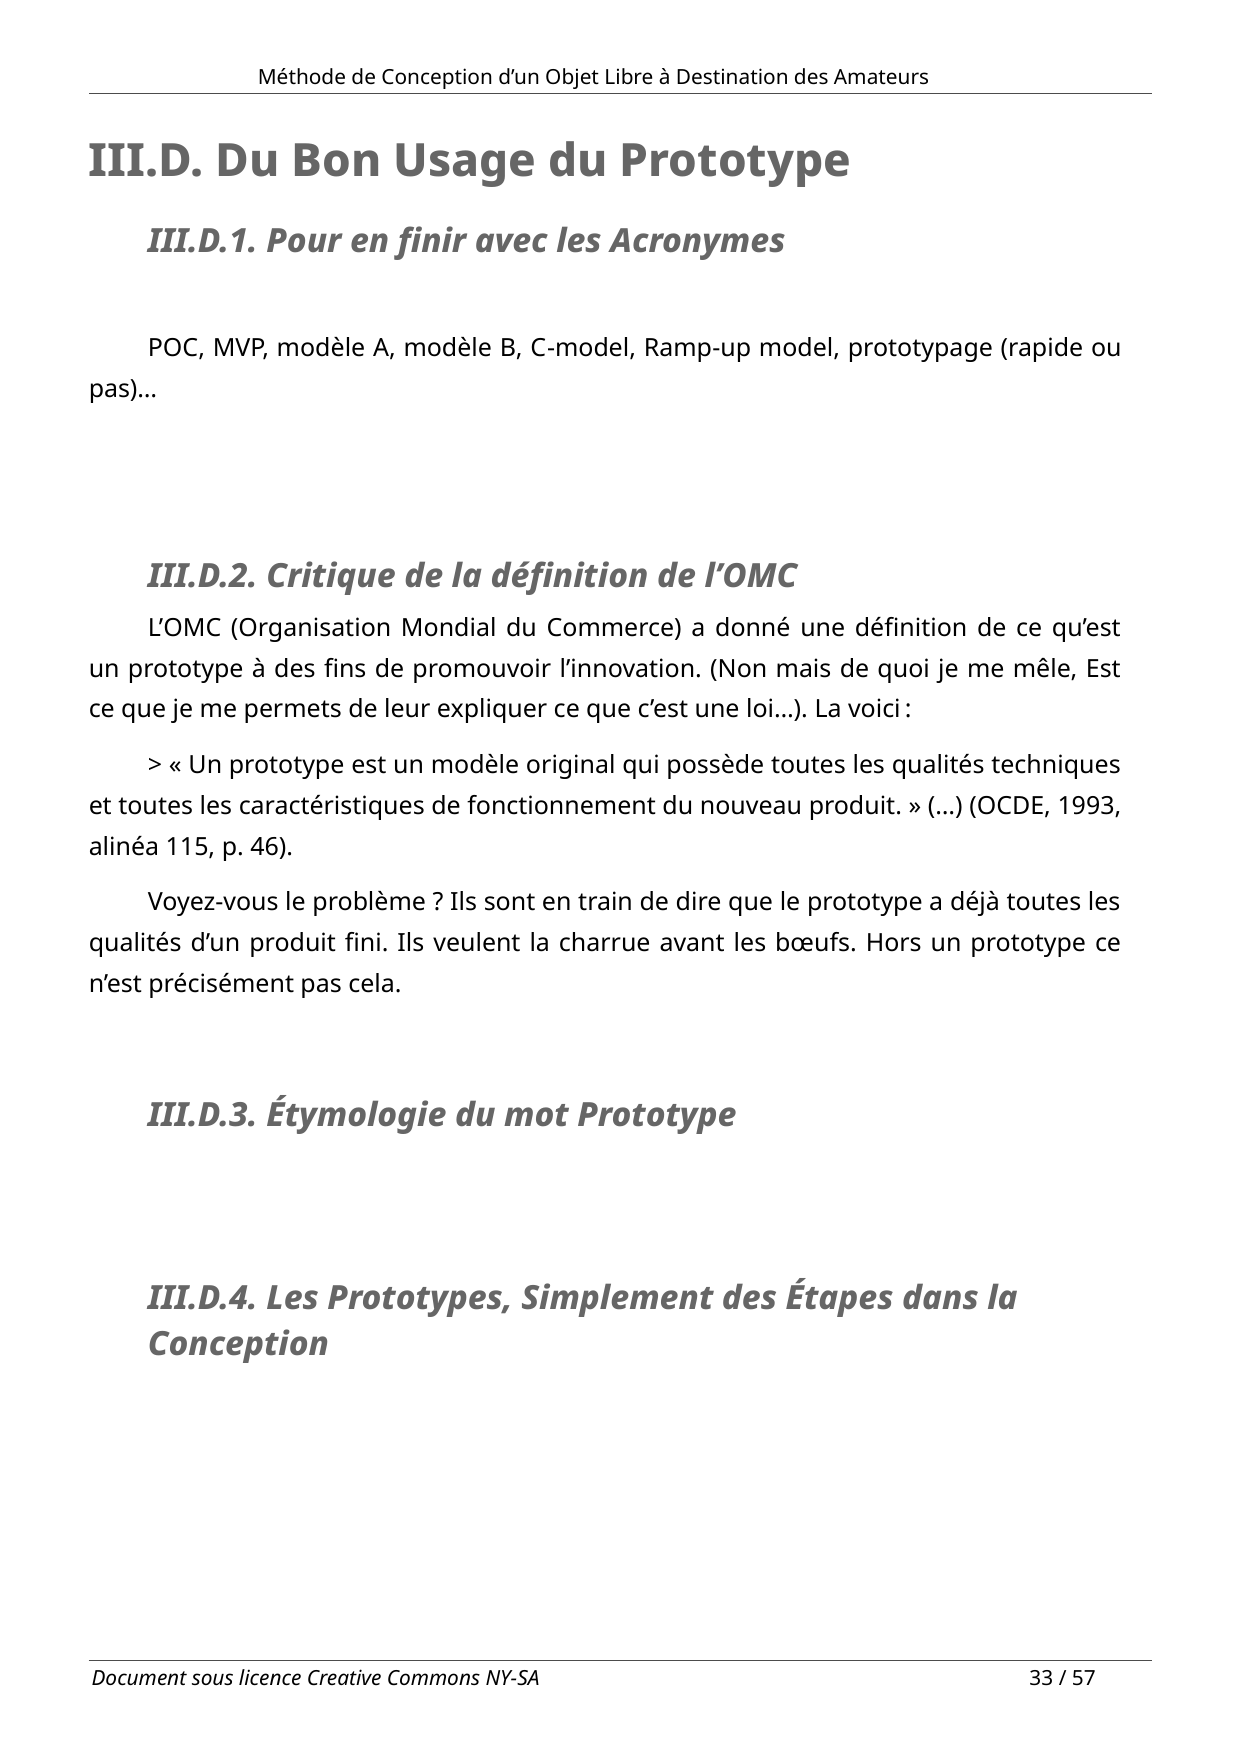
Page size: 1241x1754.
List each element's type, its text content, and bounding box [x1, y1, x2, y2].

subtitle Critique de la définition de l’OMC [148, 551, 1152, 597]
subtitle Du Bon Usage du Prototype [88, 127, 1152, 189]
subtitle Pour en finir avec les Acronymes [148, 216, 1152, 262]
subtitle Étymologie du mot Prototype [148, 1091, 1152, 1136]
text L’OMC (Organisation Mondial du Commerce) a donné une définition de ce qu’est un prototype à des fins de promouvoir l’innovation. (Non mais de quoi je me mêle, Est ce que je me permets de leur expliquer ce que c’est une loi…). La voici : [88, 609, 1122, 725]
subtitle Les Prototypes, Simplement des Étapes dans la Conception [148, 1274, 1152, 1365]
text Voyez‑vous le problème ? Ils sont en train de dire que le prototype a déjà toutes les qualités d’un produit fini. Ils veulent la charrue avant les bœufs. Hors un prototype ce n’est précisément pas cela. [88, 883, 1122, 999]
text > « Un prototype est un modèle original qui possède toutes les qualités techniques et toutes les caractéristiques de fonctionnement du nouveau produit. » (…) (OCDE, 1993, alinéa 115, p. 46). [88, 746, 1122, 862]
text POC, MVP, modèle A, modèle B, C‑model, Ramp‑up model, prototypage (rapide ou pas)… [88, 330, 1122, 405]
